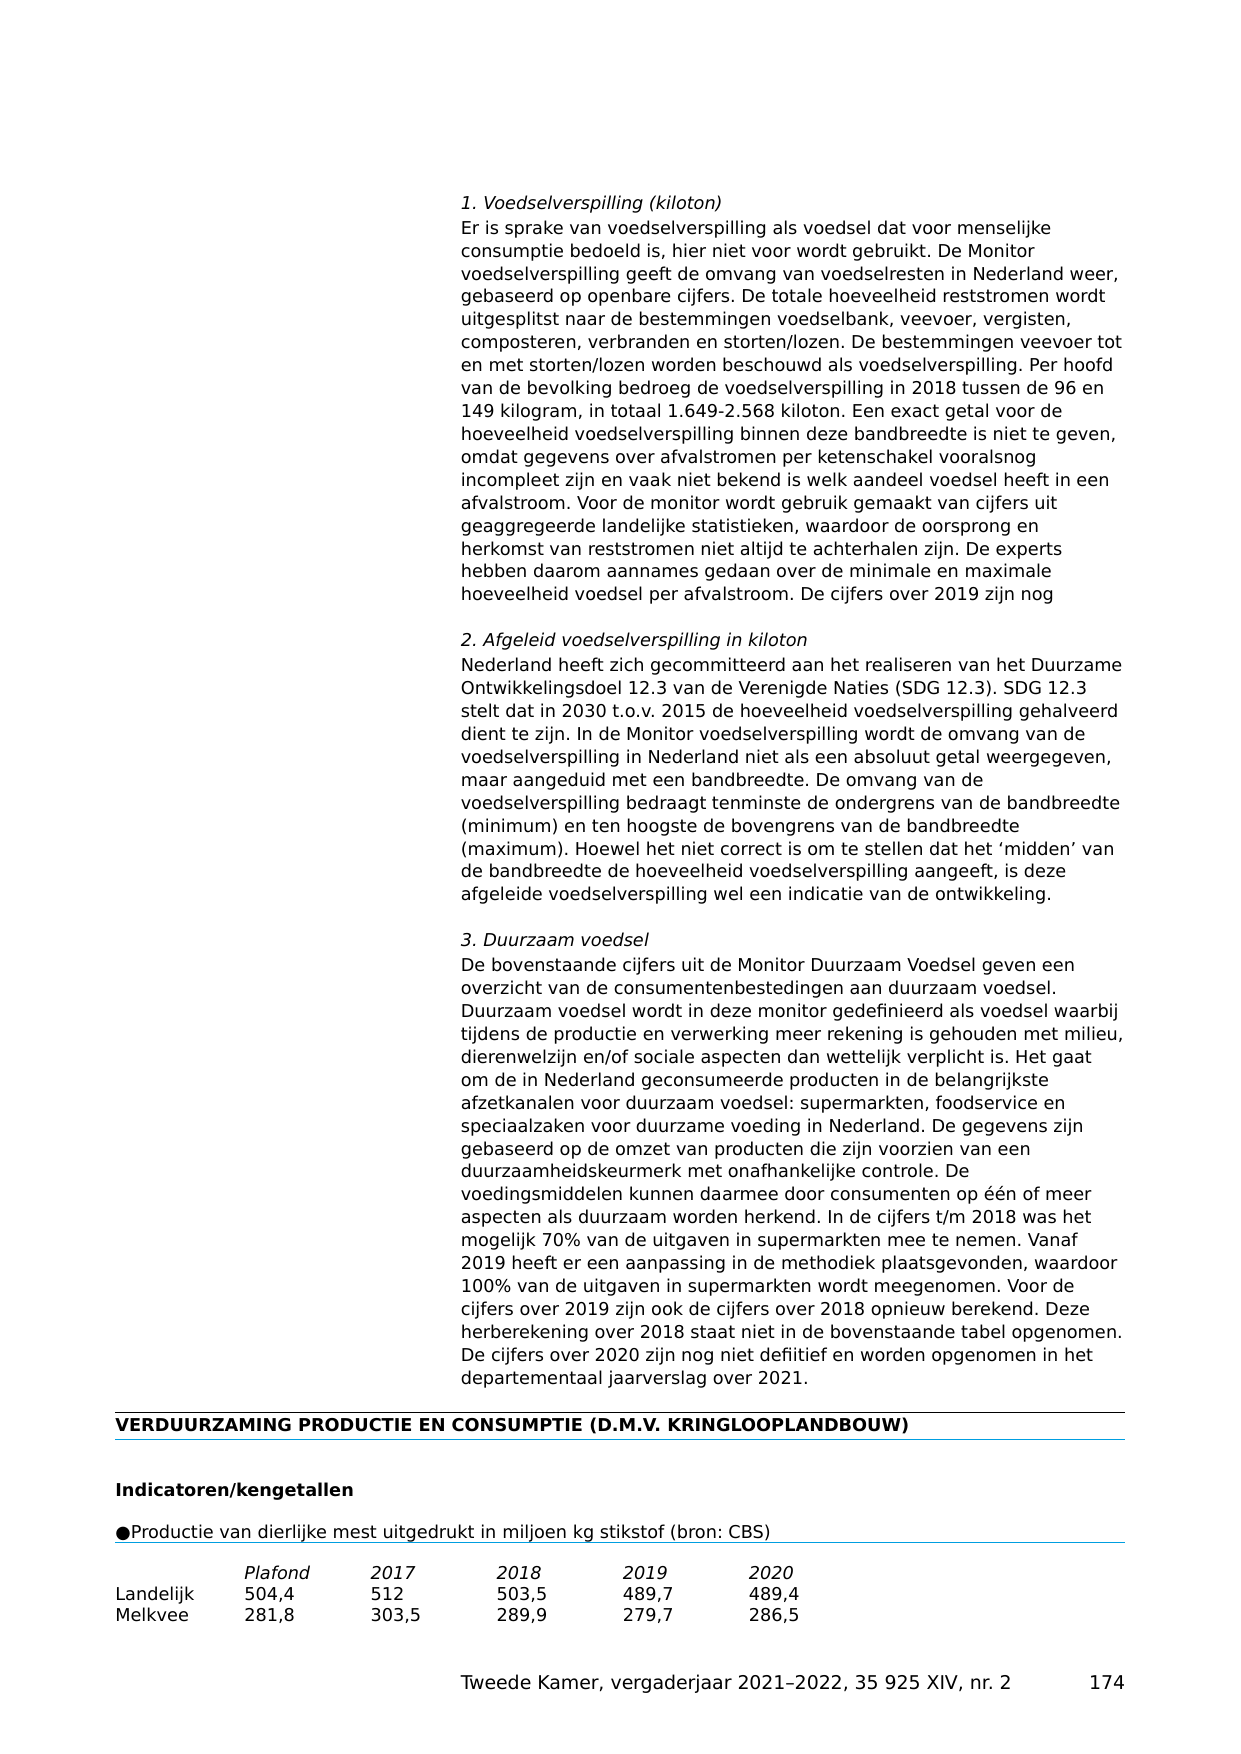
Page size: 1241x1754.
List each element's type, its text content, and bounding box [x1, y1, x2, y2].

table_cell [872, 1460, 998, 1480]
table_cell [998, 1584, 1125, 1604]
table_cell [115, 1440, 241, 1460]
table_cell Landelijk [115, 1584, 241, 1604]
table_cell 503,5 [494, 1584, 620, 1604]
table_cell [368, 1460, 493, 1480]
table_cell [494, 1543, 620, 1563]
table_cell 2019 [620, 1563, 746, 1584]
table_cell [998, 1563, 1125, 1584]
table_cell [494, 1440, 620, 1460]
text Er is sprake van voedselverspilling als voedsel dat voor menselijke consumptie bedoeld is, hier niet voor wordt gebruikt. De Monitor voedselverspilling geeft de omvang van voedselresten in Nederland weer, gebaseerd op openbare cijfers. De totale hoeveelheid reststromen wordt uitgesplitst naar de bestemmingen voedselbank, veevoer, vergisten, composteren, verbranden en storten/lozen. De bestemmingen veevoer tot en met storten/lozen worden beschouwd als voedselverspilling. Per hoofd van de bevolking bedroeg de voedselverspilling in 2018 tussen de 96 en 149 kilogram, in totaal 1.649-2.568 kiloton. Een exact getal voor de hoeveelheid voedselverspilling binnen deze bandbreedte is niet te geven, omdat gegevens over afvalstromen per ketenschakel vooralsnog incompleet zijn en vaak niet bekend is welk aandeel voedsel heeft in een afvalstroom. Voor de monitor wordt gebruik gemaakt van cijfers uit geaggregeerde landelijke statistieken, waardoor de oorsprong en herkomst van reststromen niet altijd te achterhalen zijn. De experts hebben daarom aannames gedaan over de minimale en maximale hoeveelheid voedsel per afvalstroom. De cijfers over 2019 zijn nog [461, 216, 1125, 605]
text 2. Afgeleid voedselverspilling in kiloton [461, 628, 1125, 651]
table_cell Melkvee [115, 1605, 241, 1625]
text 3. Duurzaam voedsel [461, 928, 1125, 951]
table_cell [998, 1605, 1125, 1625]
table_cell [620, 1440, 746, 1460]
table_cell [115, 1563, 241, 1584]
table_cell [115, 1543, 241, 1563]
table_cell 279,7 [620, 1605, 746, 1625]
table_cell 489,4 [746, 1584, 872, 1604]
table_cell [368, 1543, 493, 1563]
table_cell 289,9 [494, 1605, 620, 1625]
table_cell 2018 [494, 1563, 620, 1584]
table_cell 286,5 [746, 1605, 872, 1625]
table_cell Plafond [241, 1563, 367, 1584]
table_cell [998, 1522, 1125, 1542]
table_cell 512 [368, 1584, 493, 1604]
table_cell [241, 1460, 367, 1480]
table_cell [872, 1563, 998, 1584]
table_cell [241, 1440, 367, 1460]
text De bovenstaande cijfers uit de Monitor Duurzaam Voedsel geven een overzicht van de consumentenbestedingen aan duurzaam voedsel. Duurzaam voedsel wordt in deze monitor gedefinieerd als voedsel waarbij tijdens de productie en verwerking meer rekening is gehouden met milieu, dierenwelzijn en/of sociale aspecten dan wettelijk verplicht is. Het gaat om de in Nederland geconsumeerde producten in de belangrijkste afzetkanalen voor duurzaam voedsel: supermarkten, foodservice en speciaalzaken voor duurzame voeding in Nederland. De gegevens zijn gebaseerd op de omzet van producten die zijn voorzien van een duurzaamheidskeurmerk met onafhankelijke controle. De voedingsmiddelen kunnen daarmee door consumenten op één of meer aspecten als duurzaam worden herkend. In de cijfers t/m 2018 was het mogelijk 70% van de uitgaven in supermarkten mee te nemen. Vanaf 2019 heeft er een aanpassing in de methodiek plaatsgevonden, waardoor 100% van de uitgaven in supermarkten wordt meegenomen. Voor de cijfers over 2019 zijn ook de cijfers over 2018 opnieuw berekend. Deze herberekening over 2018 staat niet in de bovenstaande tabel opgenomen. De cijfers over 2020 zijn nog niet defiitief en worden opgenomen in het departementaal jaarverslag over 2021. [461, 953, 1125, 1389]
table_cell [998, 1440, 1125, 1460]
table_cell [368, 1440, 493, 1460]
table_cell 303,5 [368, 1605, 493, 1625]
table_cell 504,4 [241, 1584, 367, 1604]
table_cell [998, 1501, 1125, 1522]
table_cell [746, 1440, 872, 1460]
table_cell [115, 1501, 241, 1522]
table_cell [872, 1584, 998, 1604]
table_header [998, 1413, 1125, 1438]
table_cell [494, 1501, 620, 1522]
table_cell [115, 1460, 241, 1480]
table_cell [746, 1543, 872, 1563]
table_cell 281,8 [241, 1605, 367, 1625]
table_cell [368, 1501, 493, 1522]
table_cell [998, 1460, 1125, 1480]
table_cell [494, 1460, 620, 1480]
table_cell [241, 1501, 367, 1522]
table_cell [998, 1480, 1125, 1501]
table_cell [241, 1543, 367, 1563]
table_cell [998, 1543, 1125, 1563]
table_cell Indicatoren/kengetallen [115, 1480, 998, 1501]
table_cell 489,7 [620, 1584, 746, 1604]
table_cell [872, 1501, 998, 1522]
table_cell ●Productie van dierlijke mest uitgedrukt in miljoen kg stikstof (bron: CBS) [115, 1522, 998, 1542]
table_cell [746, 1501, 872, 1522]
table_cell 2020 [746, 1563, 872, 1584]
table_header VERDUURZAMING PRODUCTIE EN CONSUMPTIE (D.M.V. KRINGLOOPLANDBOUW) [115, 1413, 998, 1438]
text Nederland heeft zich gecommitteerd aan het realiseren van het Duurzame Ontwikkelingsdoel 12.3 van de Verenigde Naties (SDG 12.3). SDG 12.3 stelt dat in 2030 t.o.v. 2015 de hoeveelheid voedselverspilling gehalveerd dient te zijn. In de Monitor voedselverspilling wordt de omvang van de voedselverspilling in Nederland niet als een absoluut getal weergegeven, maar aangeduid met een bandbreedte. De omvang van de voedselverspilling bedraagt tenminste de ondergrens van de bandbreedte (minimum) en ten hoogste de bovengrens van de bandbreedte (maximum). Hoewel het niet correct is om te stellen dat het ‘midden’ van de bandbreedte de hoeveelheid voedselverspilling aangeeft, is deze afgeleide voedselverspilling wel een indicatie van de ontwikkeling. [461, 653, 1125, 905]
table_cell [746, 1460, 872, 1480]
text 1. Voedselverspilling (kiloton) [461, 191, 1125, 214]
table_cell [620, 1501, 746, 1522]
table_cell [620, 1460, 746, 1480]
table_cell [620, 1543, 746, 1563]
table_cell [872, 1605, 998, 1625]
table_cell 2017 [368, 1563, 493, 1584]
table_cell [872, 1440, 998, 1460]
table_cell [872, 1543, 998, 1563]
